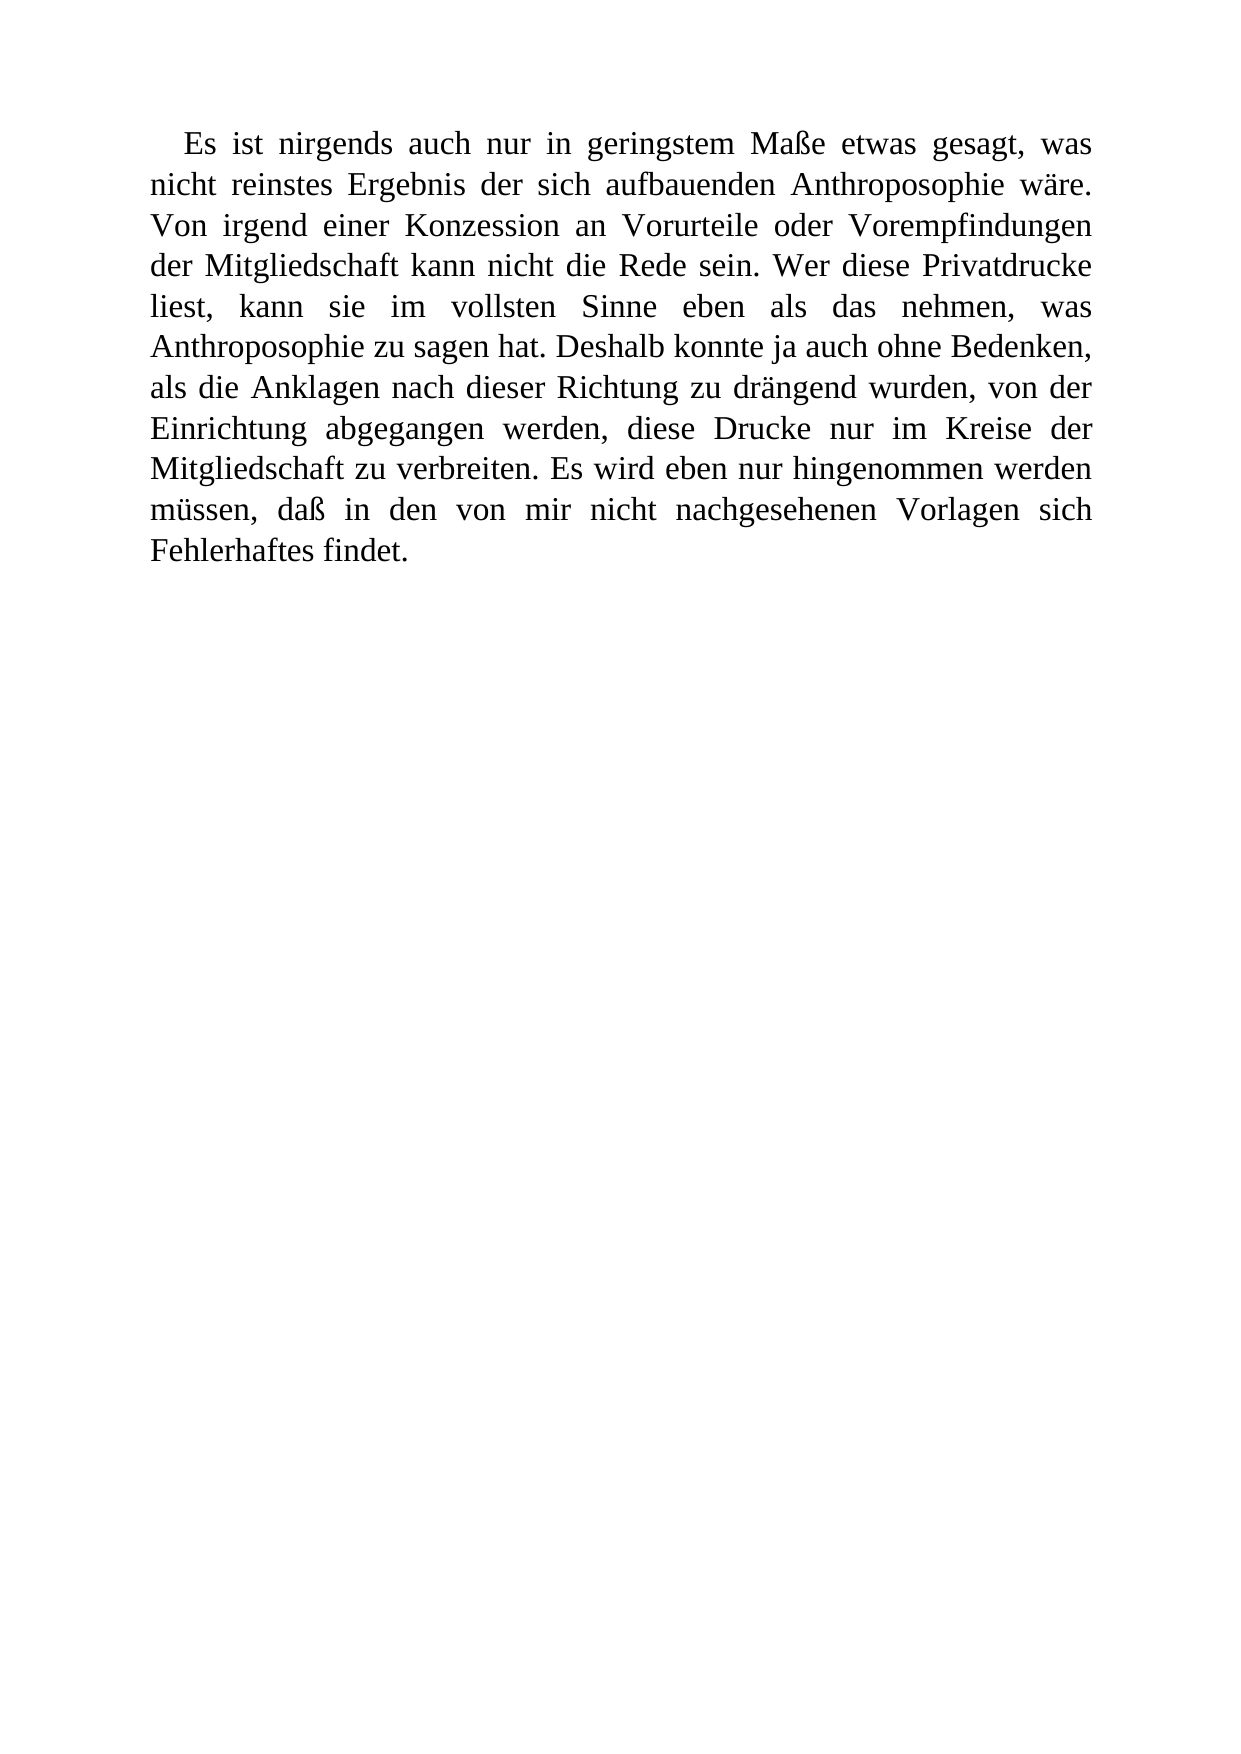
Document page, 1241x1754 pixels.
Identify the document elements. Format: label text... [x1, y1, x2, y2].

text Es ist nirgends auch nur in geringstem Maße etwas gesagt, was nicht reinstes Ergebnis der sich aufbauenden Anthroposophie wäre. Von irgend einer Konzession an Vorurteile oder Vorempfindungen der Mitgliedschaft kann nicht die Rede sein. Wer diese Privatdrucke liest, kann sie im vollsten Sinne eben als das nehmen, was Anthroposophie zu sagen hat. Deshalb konnte ja auch ohne Bedenken, als die Anklagen nach dieser Richtung zu drängend wurden, von der Einrichtung abgegangen werden, diese Drucke nur im Kreise der Mitgliedschaft zu verbreiten. Es wird eben nur hingenommen werden müssen, daß in den von mir nicht nachgesehenen Vorlagen sich Fehlerhaftes findet. [150, 124, 1093, 568]
